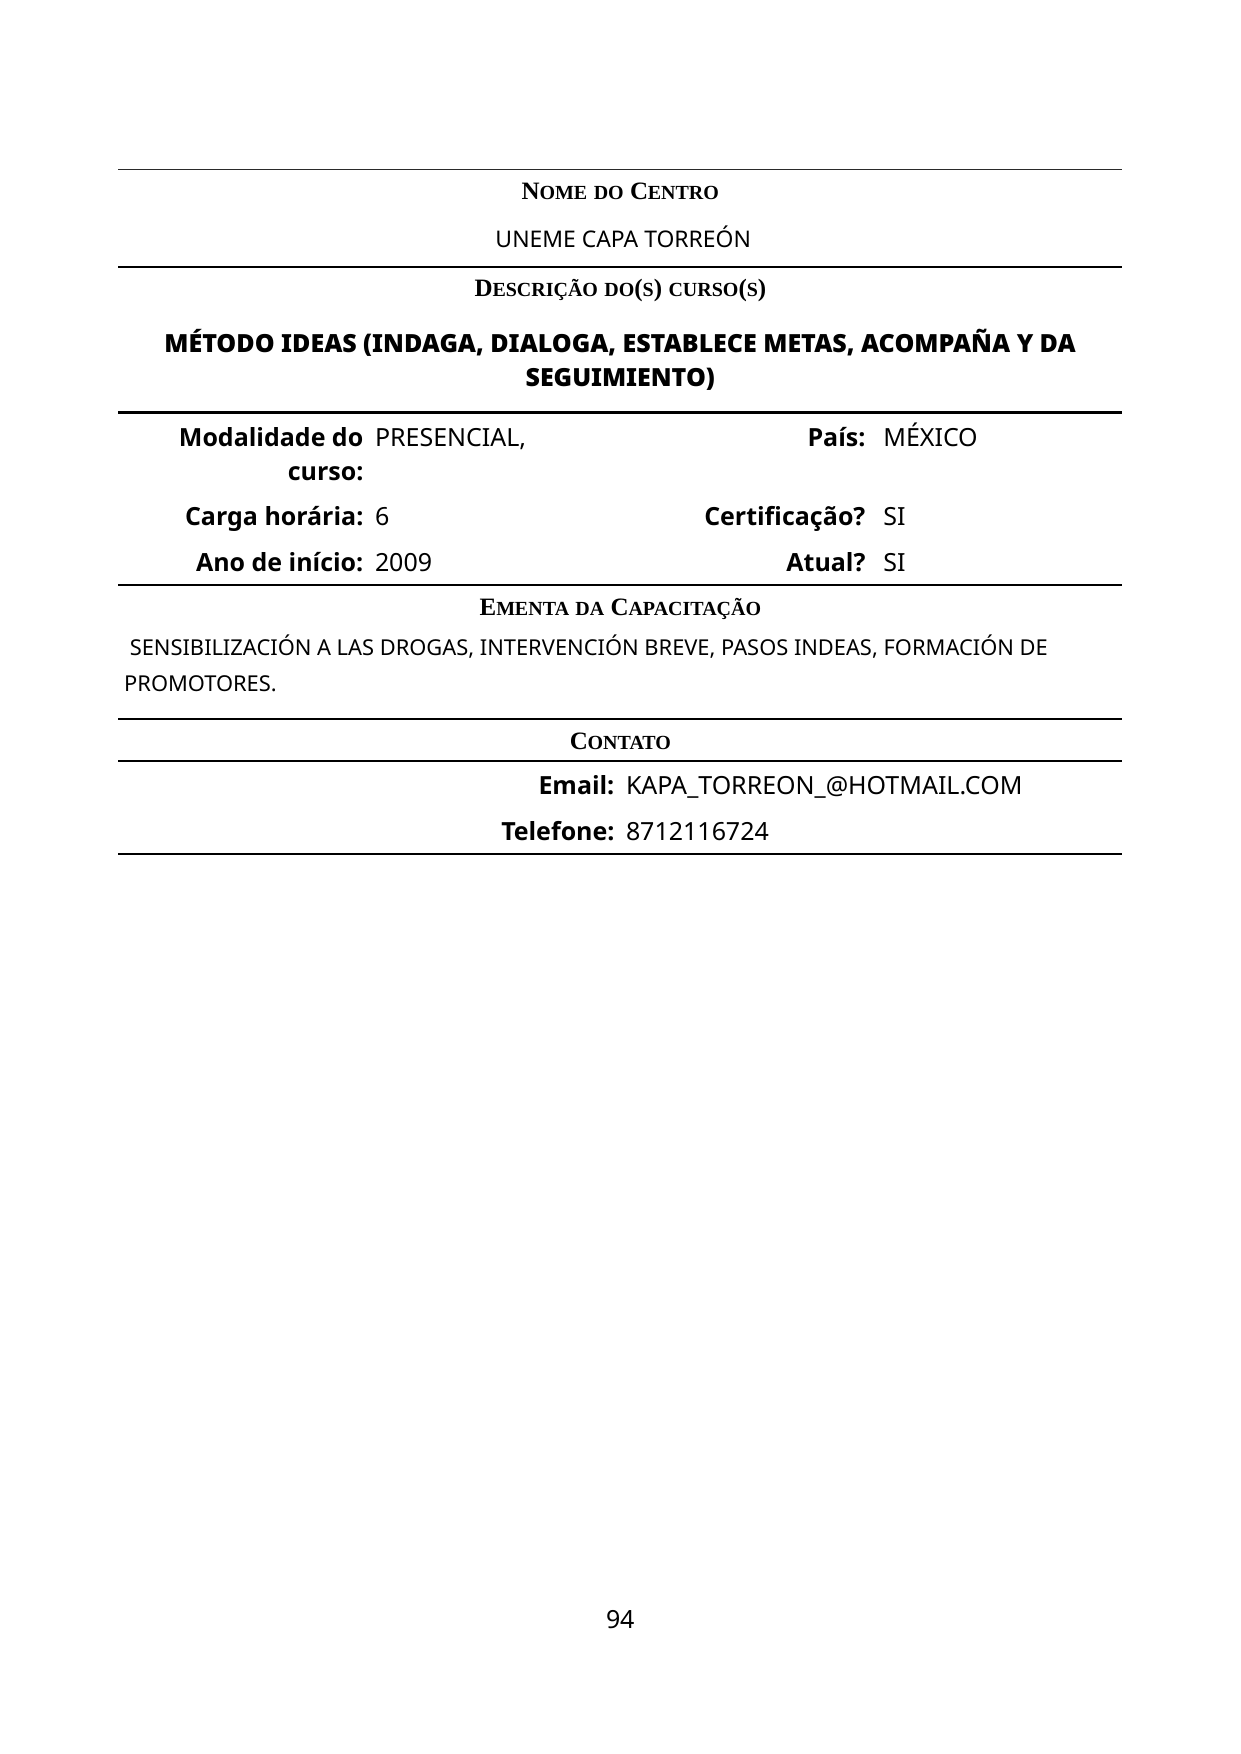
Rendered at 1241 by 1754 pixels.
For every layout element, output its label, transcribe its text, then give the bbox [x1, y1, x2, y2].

table_cell UNEME CAPA TORREÓN [118, 211, 1122, 266]
table_cell SI [871, 539, 1122, 584]
table_cell 6 [369, 493, 620, 538]
table_cell Descrição do(s) curso(s) [118, 268, 1122, 308]
table_cell Ementa da Capacitação [118, 586, 1122, 626]
table_cell Email: [118, 762, 620, 808]
table_cell KAPA_TORREON_@HOTMAIL.COM [620, 762, 1122, 808]
table_cell Modalidade do curso: [118, 414, 369, 493]
table_cell Carga horária: [118, 493, 369, 538]
table_cell SENSIBILIZACIÓN A LAS DROGAS, INTERVENCIÓN BREVE, PASOS INDEAS, FORMACIÓN DE PROMOTORES. [118, 626, 1122, 718]
table_cell Certificação? [620, 493, 871, 538]
table_cell PRESENCIAL, [369, 414, 620, 493]
table_header Nome do Centro [118, 171, 1122, 211]
table_cell MÉTODO IDEAS (INDAGA, DIALOGA, ESTABLECE METAS, ACOMPAÑA Y DA SEGUIMIENTO) [118, 308, 1122, 411]
table_cell Ano de início: [118, 539, 369, 584]
table_cell SI [871, 493, 1122, 538]
table_cell MÉXICO [871, 414, 1122, 493]
table_cell País: [620, 414, 871, 493]
table_cell 8712116724 [620, 808, 1122, 853]
table_cell Telefone: [118, 808, 620, 853]
table_cell 2009 [369, 539, 620, 584]
table_cell Contato [118, 720, 1122, 760]
table_cell Atual? [620, 539, 871, 584]
